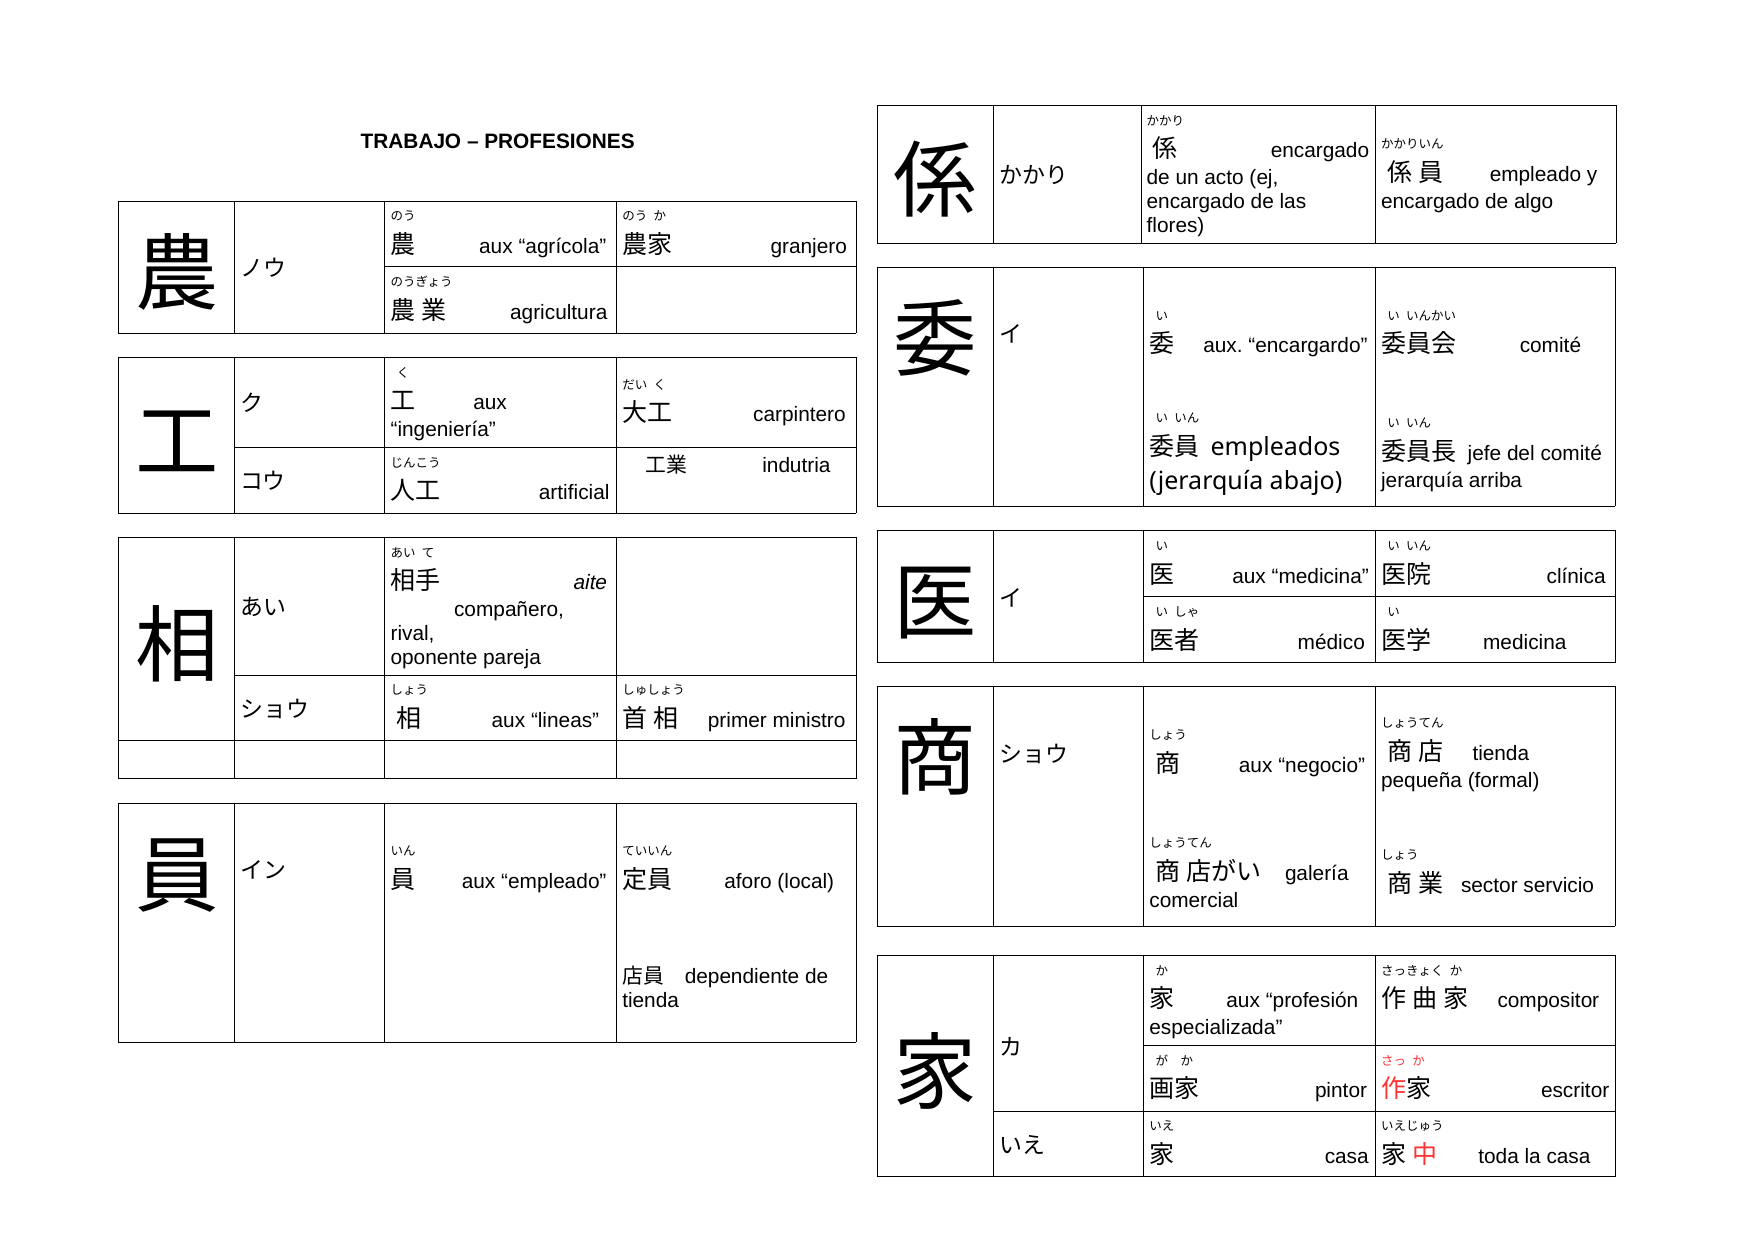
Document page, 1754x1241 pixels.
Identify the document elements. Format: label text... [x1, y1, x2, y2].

table_cell ショウ [235, 676, 384, 740]
table_header 員いん aux “empleado” [385, 804, 616, 934]
table_cell 医い学 medicina [1376, 597, 1615, 662]
table_cell [385, 741, 616, 778]
table_cell 作さっ家か escritor [1376, 1046, 1615, 1111]
table_header 相あい手て aite compañero, rival, oponente pareja [385, 538, 616, 674]
table_header ノウ [235, 202, 384, 333]
table_cell [878, 819, 993, 926]
table_header 医い院いん clínica [1376, 531, 1615, 596]
table_cell [994, 399, 1143, 506]
table_header 委い員いん会かい comité [1376, 268, 1615, 399]
table_header 作さっ曲きょく家か compositor [1376, 956, 1615, 1044]
table_header 係かかり encargado de un acto (ej, encargado de las flores) [1142, 106, 1375, 242]
table_cell 画が家か pintor [1144, 1046, 1375, 1111]
table_header 医い aux “medicina” [1144, 531, 1375, 596]
table_header ショウ [994, 687, 1143, 818]
table_header イ [994, 268, 1143, 399]
text TRABAJO – PROFESIONES [118, 129, 877, 153]
table_cell いえ [994, 1112, 1143, 1176]
table_cell 委い員いん empleados (jerarquía abajo) [1144, 399, 1375, 506]
table_header ク [235, 358, 384, 447]
table_cell 商しょう店てんがい galería comercial [1144, 819, 1375, 926]
table_cell 人じん工こう artificial [385, 448, 616, 513]
table_header 商 [878, 687, 993, 818]
table_cell 農のう業ぎょう agricultura [385, 267, 616, 333]
table_cell 家いえ casa [1144, 1112, 1375, 1176]
table_cell コウ [235, 448, 384, 513]
table_header 員 [119, 804, 234, 934]
table_header 大だい工く carpintero [617, 358, 856, 447]
table_header 家 [878, 956, 993, 1176]
table_header あい [235, 538, 384, 674]
table_cell 工業 indutria [617, 448, 856, 513]
table_header かかり [994, 106, 1141, 242]
table_cell 店員 dependiente de tienda [617, 935, 856, 1042]
table_cell 委い員いん長 jefe del comité jerarquía arriba [1376, 399, 1615, 506]
table_header イン [235, 804, 384, 934]
table_cell [119, 741, 234, 778]
table_header 商しょう店てん tienda pequeña (formal) [1376, 687, 1615, 818]
table_cell [878, 399, 993, 506]
table_cell 商しょう業 sector servicio [1376, 819, 1615, 926]
table_cell [994, 819, 1143, 926]
table_header 委い aux. “encargardo” [1144, 268, 1375, 399]
table_cell [235, 935, 384, 1042]
table_header 家か aux “profesión especializada” [1144, 956, 1375, 1044]
table_cell [235, 741, 384, 778]
table_cell 相しょう aux “lineas” [385, 676, 616, 740]
table_header 農 [119, 202, 234, 333]
table_header 定てい員いん aforo (local) [617, 804, 856, 934]
table_header [617, 538, 856, 674]
table_header 農のう家か granjero [617, 202, 856, 266]
table_header 工く aux “ingeniería” [385, 358, 616, 447]
table_header イ [994, 531, 1143, 662]
table_header 係 [878, 106, 993, 242]
table_header 委 [878, 268, 993, 399]
table_header カ [994, 956, 1143, 1111]
table_cell [617, 741, 856, 778]
table_header 相 [119, 538, 234, 740]
table_cell 家いえ中じゅう toda la casa [1376, 1112, 1615, 1176]
table_cell 首しゅ相しょう primer ministro [617, 676, 856, 740]
table_cell 医い者しゃ médico [1144, 597, 1375, 662]
table_cell [617, 267, 856, 333]
table_header 係かかり員いん empleado y encargado de algo [1376, 106, 1616, 242]
table_cell [385, 935, 616, 1042]
table_header 商しょう aux “negocio” [1144, 687, 1375, 818]
table_header 農のう aux “agrícola” [385, 202, 616, 266]
table_cell [119, 935, 234, 1042]
table_header 医 [878, 531, 993, 662]
table_header 工 [119, 358, 234, 513]
